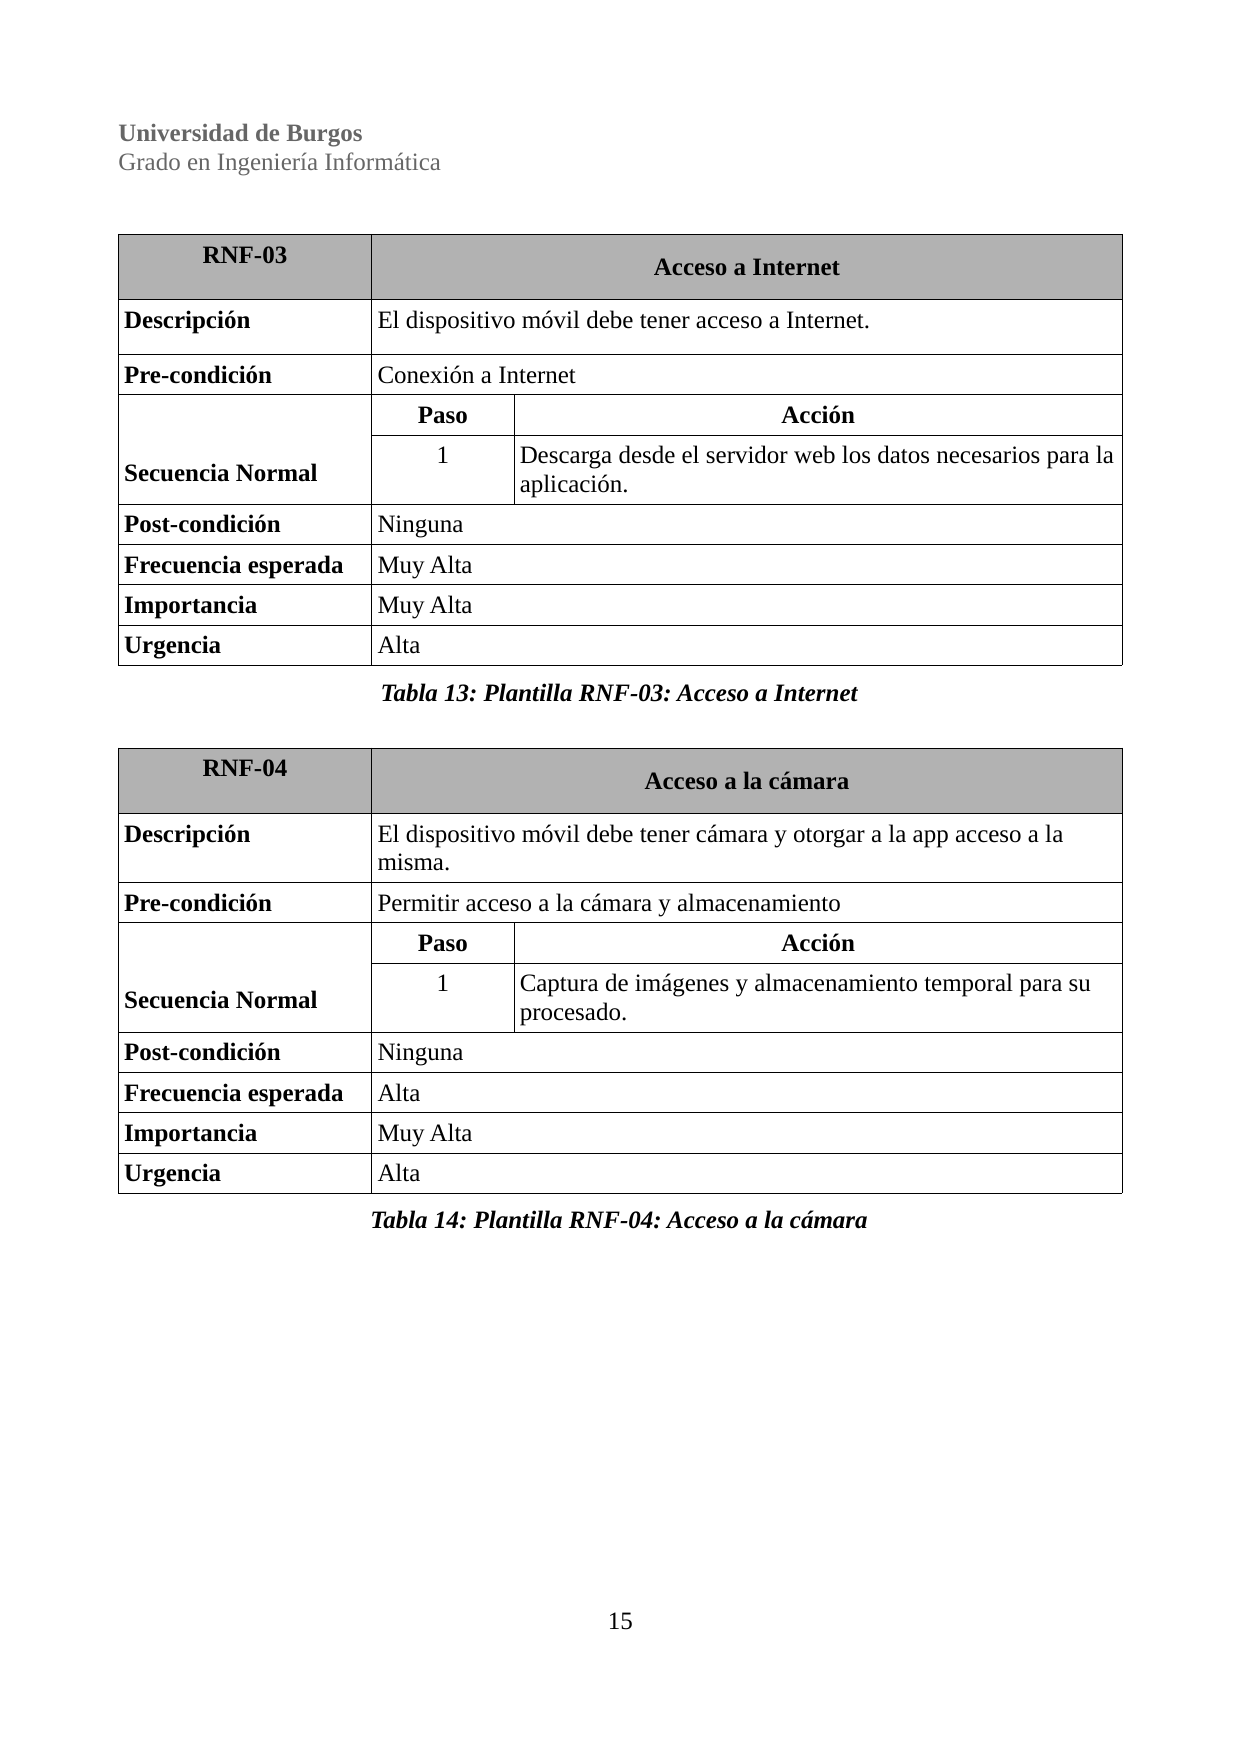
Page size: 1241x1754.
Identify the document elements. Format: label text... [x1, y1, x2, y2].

table_cell Ninguna [372, 1033, 1122, 1072]
table_cell Descarga desde el servidor web los datos necesarios para la aplicación. [515, 436, 1122, 504]
table_header RNF-03 [119, 235, 371, 299]
table_cell Acción [515, 395, 1122, 435]
table_cell Conexión a Internet [372, 355, 1122, 394]
subtitle Tabla 14: Plantilla RNF-04: Acceso a la cámara [118, 1206, 1122, 1234]
table_cell Urgencia [119, 626, 371, 665]
table_cell Frecuencia esperada [119, 1073, 371, 1112]
table_cell Muy Alta [372, 1113, 1122, 1153]
table_cell Frecuencia esperada [119, 545, 371, 584]
table_cell Alta [372, 626, 1122, 665]
table_cell Muy Alta [372, 545, 1122, 584]
table_header Acceso a la cámara [372, 749, 1122, 813]
table_header RNF-04 [119, 749, 371, 813]
table_cell Captura de imágenes y almacenamiento temporal para su procesado. [515, 964, 1122, 1032]
table_cell Urgencia [119, 1154, 371, 1193]
table_cell Post-condición [119, 1033, 371, 1072]
table_cell Muy Alta [372, 585, 1122, 625]
table_cell Paso [372, 395, 514, 435]
table_cell Pre-condición [119, 883, 371, 922]
table_cell El dispositivo móvil debe tener cámara y otorgar a la app acceso a la misma. [372, 814, 1122, 882]
table_cell Permitir acceso a la cámara y almacenamiento [372, 883, 1122, 922]
table_cell Post-condición [119, 505, 371, 544]
table_cell Alta [372, 1073, 1122, 1112]
table_cell Alta [372, 1154, 1122, 1193]
table_cell 1 [372, 964, 514, 1032]
table_cell El dispositivo móvil debe tener acceso a Internet. [372, 300, 1122, 354]
table_cell Secuencia Normal [119, 395, 371, 504]
table_cell Importancia [119, 1113, 371, 1153]
table_cell 1 [372, 436, 514, 504]
subtitle Tabla 13: Plantilla RNF-03: Acceso a Internet [118, 678, 1122, 706]
table_cell Descripción [119, 300, 371, 354]
table_cell Importancia [119, 585, 371, 625]
table_header Acceso a Internet [372, 235, 1122, 299]
table_cell Pre-condición [119, 355, 371, 394]
table_cell Acción [515, 923, 1122, 963]
table_cell Paso [372, 923, 514, 963]
table_cell Descripción [119, 814, 371, 882]
table_cell Secuencia Normal [119, 923, 371, 1032]
table_cell Ninguna [372, 505, 1122, 544]
